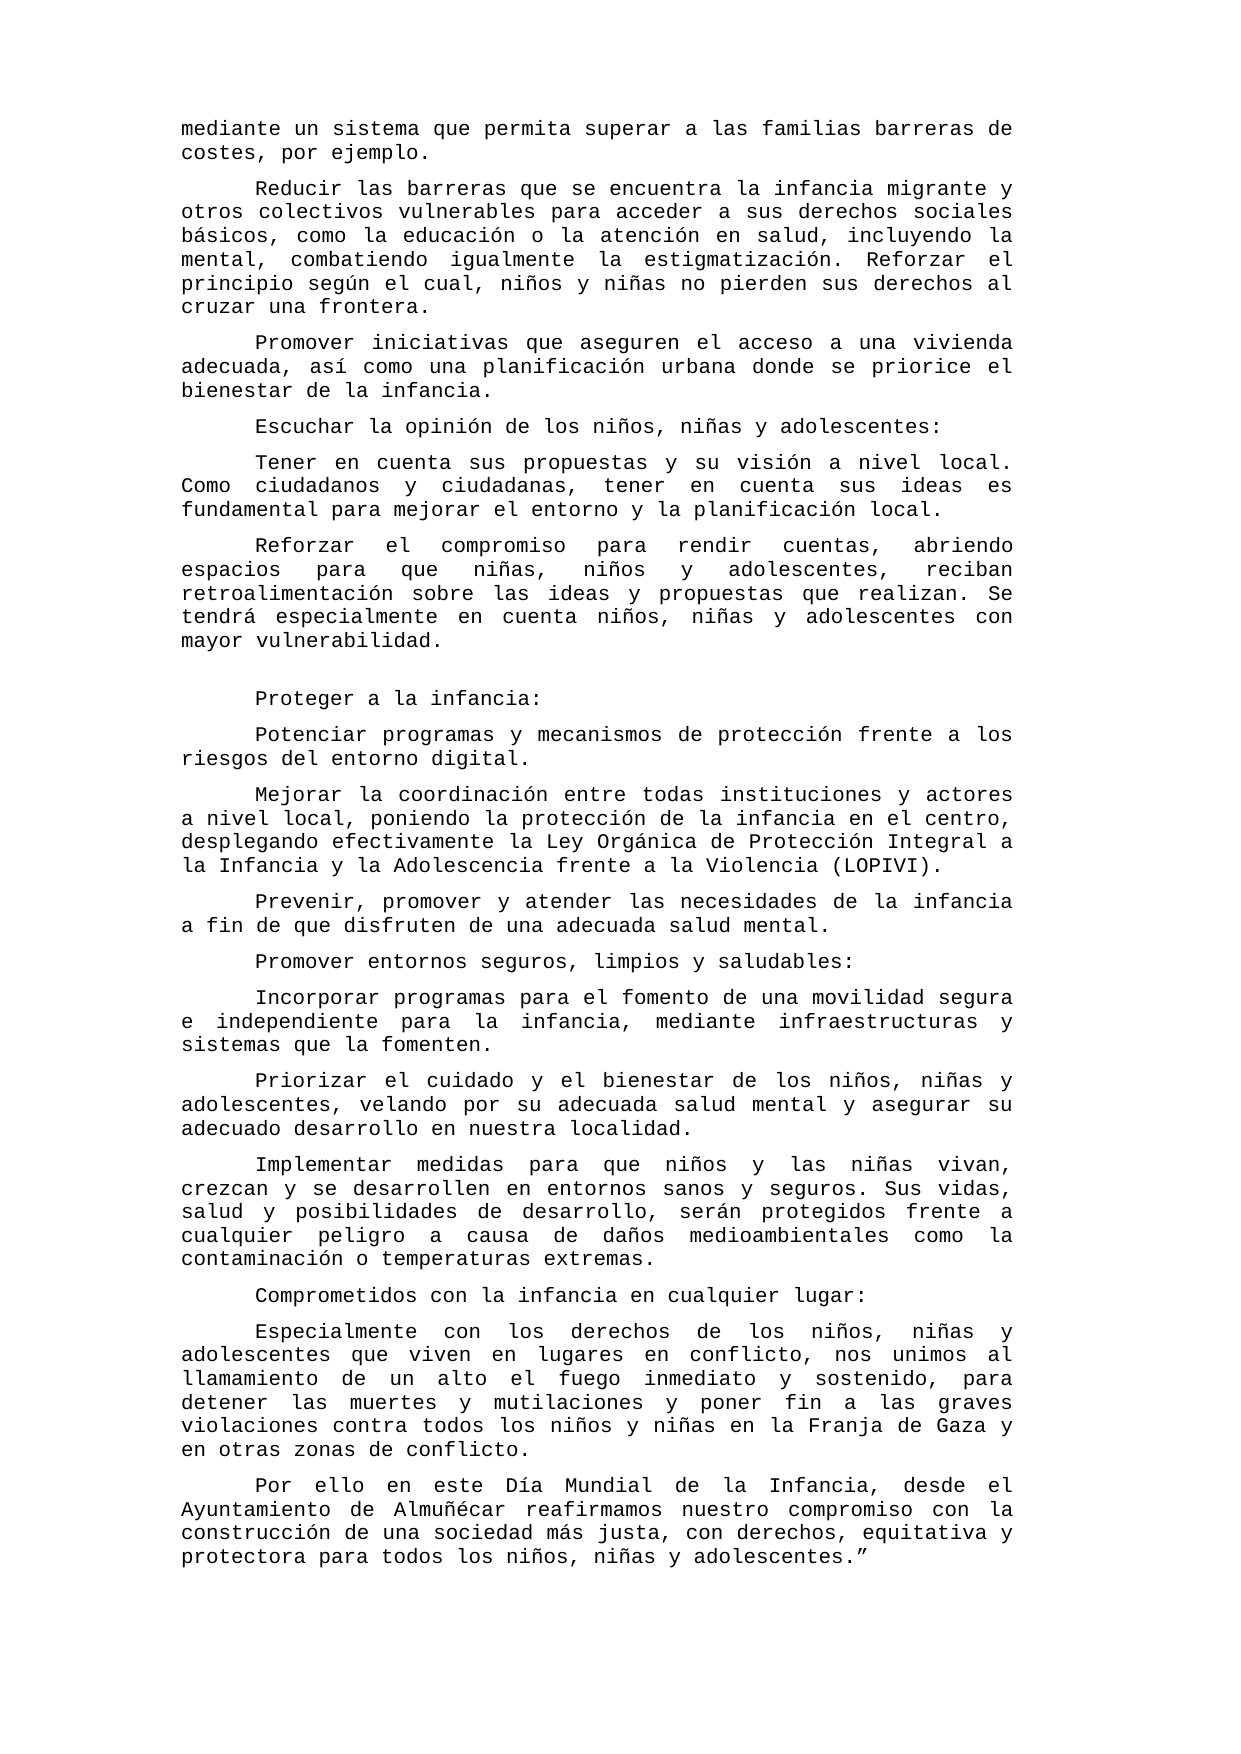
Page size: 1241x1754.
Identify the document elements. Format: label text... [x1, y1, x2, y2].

text Reforzar el compromiso para rendir cuentas, abriendo espacios para que niñas, niños y adolescentes, reciban retroalimentación sobre las ideas y propuestas que realizan. Se tendrá especialmente en cuenta niños, niñas y adolescentes con mayor vulnerabilidad. [181, 535, 1013, 653]
text Comprometidos con la infancia en cualquier lugar: [181, 1284, 1013, 1308]
text Escuchar la opinión de los niños, niñas y adolescentes: [181, 416, 1013, 439]
text Promover entornos seguros, limpios y saludables: [181, 951, 1013, 974]
text Promover iniciativas que aseguren el acceso a una vivienda adecuada, así como una planificación urbana donde se priorice el bienestar de la infancia. [181, 332, 1013, 403]
text mediante un sistema que permita superar a las familias barreras de costes, por ejemplo. [181, 118, 1013, 165]
text Prevenir, promover y atender las necesidades de la infancia a fin de que disfruten de una adecuada salud mental. [181, 891, 1013, 938]
text Mejorar la coordinación entre todas instituciones y actores a nivel local, poniendo la protección de la infancia en el centro, desplegando efectivamente la Ley Orgánica de Protección Integral a la Infancia y la Adolescencia frente a la Violencia (LOPIVI). [181, 784, 1013, 878]
text Implementar medidas para que niños y las niñas vivan, crezcan y se desarrollen en entornos sanos y seguros. Sus vidas, salud y posibilidades de desarrollo, serán protegidos frente a cualquier peligro a causa de daños medioambientales como la contaminación o temperaturas extremas. [181, 1154, 1013, 1272]
text Incorporar programas para el fomento de una movilidad segura e independiente para la infancia, mediante infraestructuras y sistemas que la fomenten. [181, 987, 1013, 1058]
text Reducir las barreras que se encuentra la infancia migrante y otros colectivos vulnerables para acceder a sus derechos sociales básicos, como la educación o la atención en salud, incluyendo la mental, combatiendo igualmente la estigmatización. Reforzar el principio según el cual, niños y niñas no pierden sus derechos al cruzar una frontera. [181, 178, 1013, 320]
text Priorizar el cuidado y el bienestar de los niños, niñas y adolescentes, velando por su adecuada salud mental y asegurar su adecuado desarrollo en nuestra localidad. [181, 1070, 1013, 1141]
text Proteger a la infancia: [181, 688, 1013, 712]
text Potenciar programas y mecanismos de protección frente a los riesgos del entorno digital. [181, 724, 1013, 771]
text Especialmente con los derechos de los niños, niñas y adolescentes que viven en lugares en conflicto, nos unimos al llamamiento de un alto el fuego inmediato y sostenido, para detener las muertes y mutilaciones y poner fin a las graves violaciones contra todos los niños y niñas en la Franja de Gaza y en otras zonas de conflicto. [181, 1321, 1013, 1463]
text Por ello en este Día Mundial de la Infancia, desde el Ayuntamiento de Almuñécar reafirmamos nuestro compromiso con la construcción de una sociedad más justa, con derechos, equitativa y protectora para todos los niños, niñas y adolescentes.” [181, 1475, 1013, 1570]
text Tener en cuenta sus propuestas y su visión a nivel local. Como ciudadanos y ciudadanas, tener en cuenta sus ideas es fundamental para mejorar el entorno y la planificación local. [181, 452, 1013, 523]
